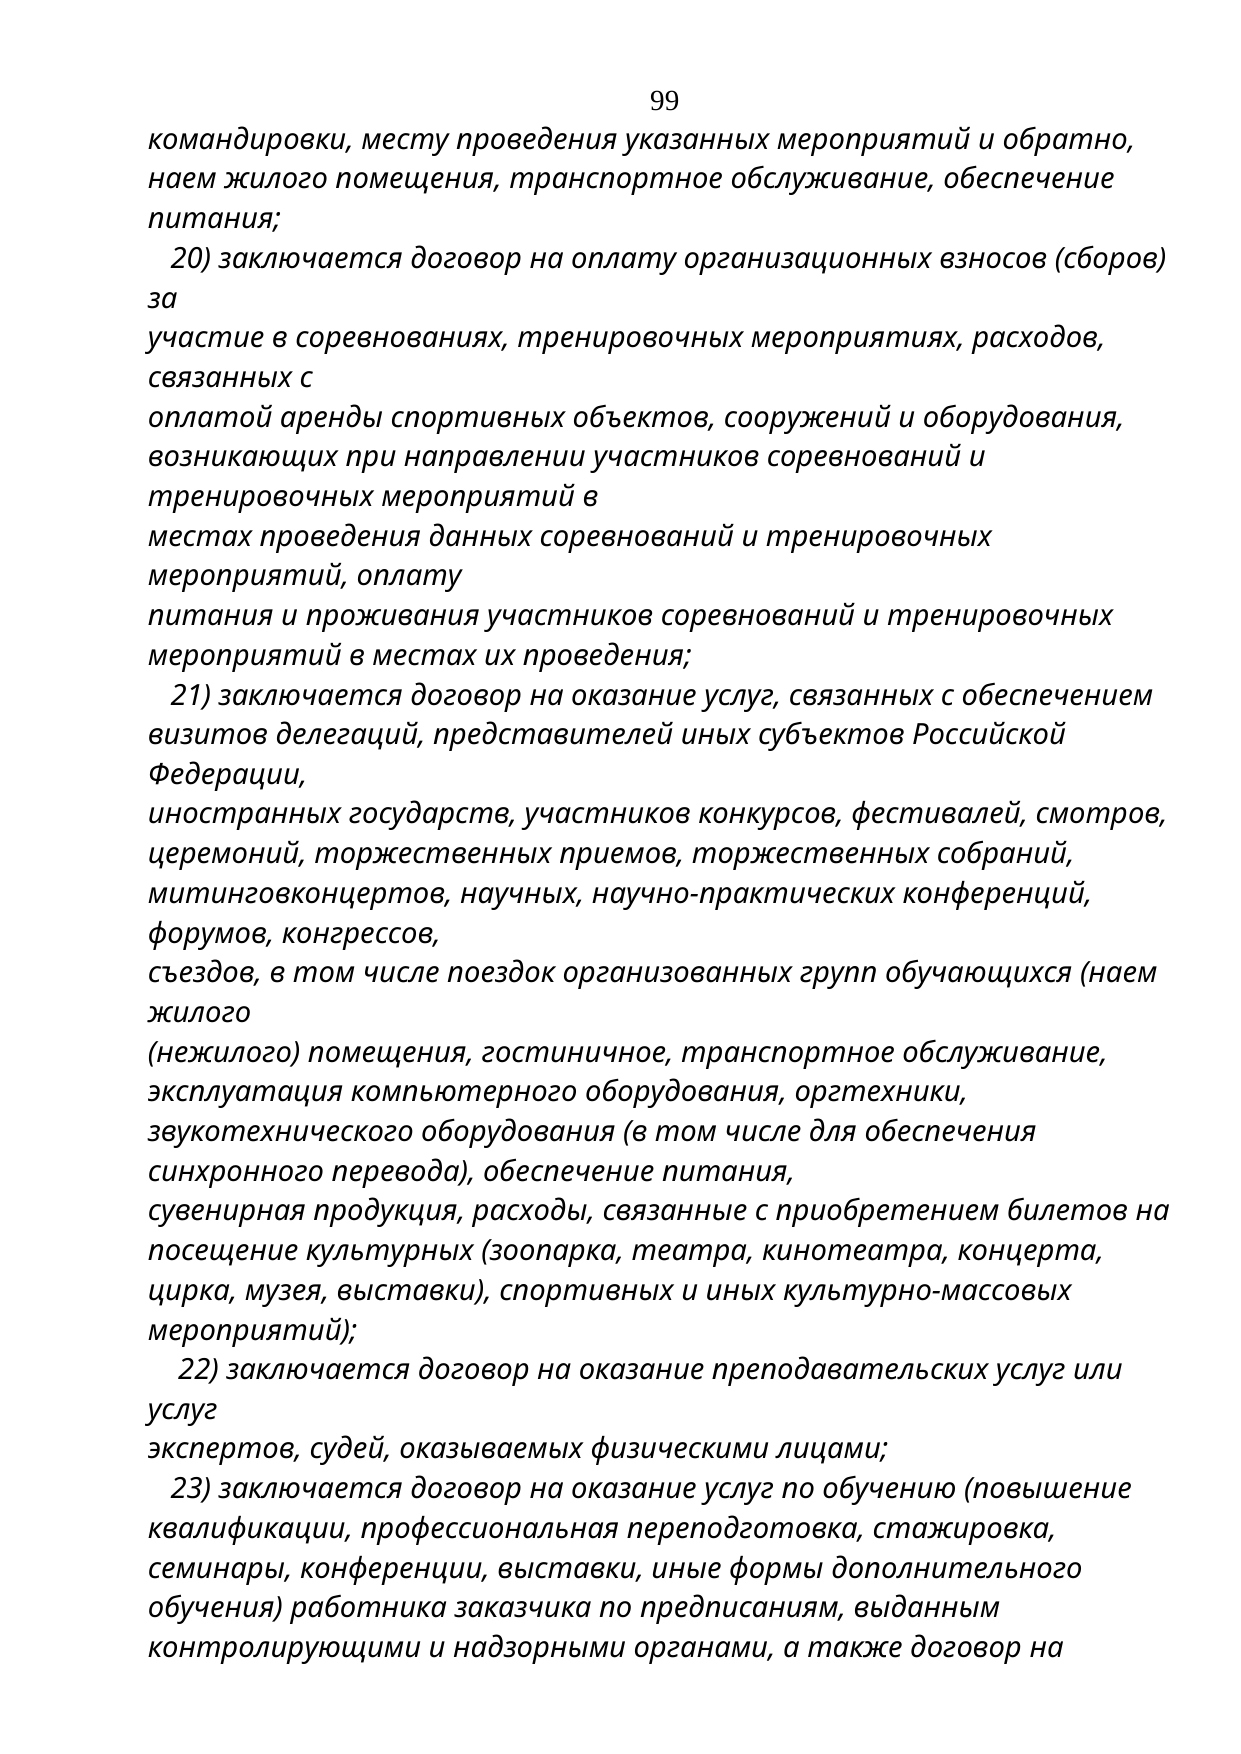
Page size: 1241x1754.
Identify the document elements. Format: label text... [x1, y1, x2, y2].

text визитов делегаций, представителей иных субъектов Российской Федерации, [148, 713, 1181, 793]
text оплатой аренды спортивных объектов, сооружений и оборудования, возникающих при направлении участников соревнований и тренировочных мероприятий в [148, 396, 1181, 515]
text местах проведения данных соревнований и тренировочных мероприятий, оплату [148, 515, 1181, 594]
text питания и проживания участников соревнований и тренировочных мероприятий в местах их проведения; [148, 594, 1181, 674]
text 20) заключается договор на оплату организационных взносов (сборов) за [148, 237, 1181, 317]
text экспертов, судей, оказываемых физическими лицами; [148, 1428, 1181, 1467]
text съездов, в том числе поездок организованных групп обучающихся (наем жилого [148, 952, 1181, 1031]
text (нежилого) помещения, гостиничное, транспортное обслуживание, эксплуатация компьютерного оборудования, оргтехники, звукотехнического оборудования (в том числе для обеспечения синхронного перевода), обеспечение питания, [148, 1031, 1181, 1190]
text иностранных государств, участников конкурсов, фестивалей, смотров, [148, 793, 1181, 832]
text участие в соревнованиях, тренировочных мероприятиях, расходов, связанных с [148, 317, 1181, 396]
text церемоний, торжественных приемов, торжественных собраний, митинговконцертов, научных, научно-практических конференций, форумов, конгрессов, [148, 832, 1181, 952]
text сувенирная продукция, расходы, связанные с приобретением билетов на посещение культурных (зоопарка, театра, кинотеатра, концерта, цирка, музея, выставки), спортивных и иных культурно-массовых мероприятий); [148, 1190, 1181, 1348]
text 23) заключается договор на оказание услуг по обучению (повышение квалификации, профессиональная переподготовка, стажировка, семинары, конференции, выставки, иные формы дополнительного обучения) работника заказчика по предписаниям, выданным контролирующими и надзорными органами, а также договор на [148, 1467, 1181, 1666]
text 21) заключается договор на оказание услуг, связанных с обеспечением [148, 674, 1181, 713]
text командировки, месту проведения указанных мероприятий и обратно, наем жилого помещения, транспортное обслуживание, обеспечение питания; [148, 118, 1181, 237]
text 22) заключается договор на оказание преподавательских услуг или услуг [148, 1348, 1181, 1428]
